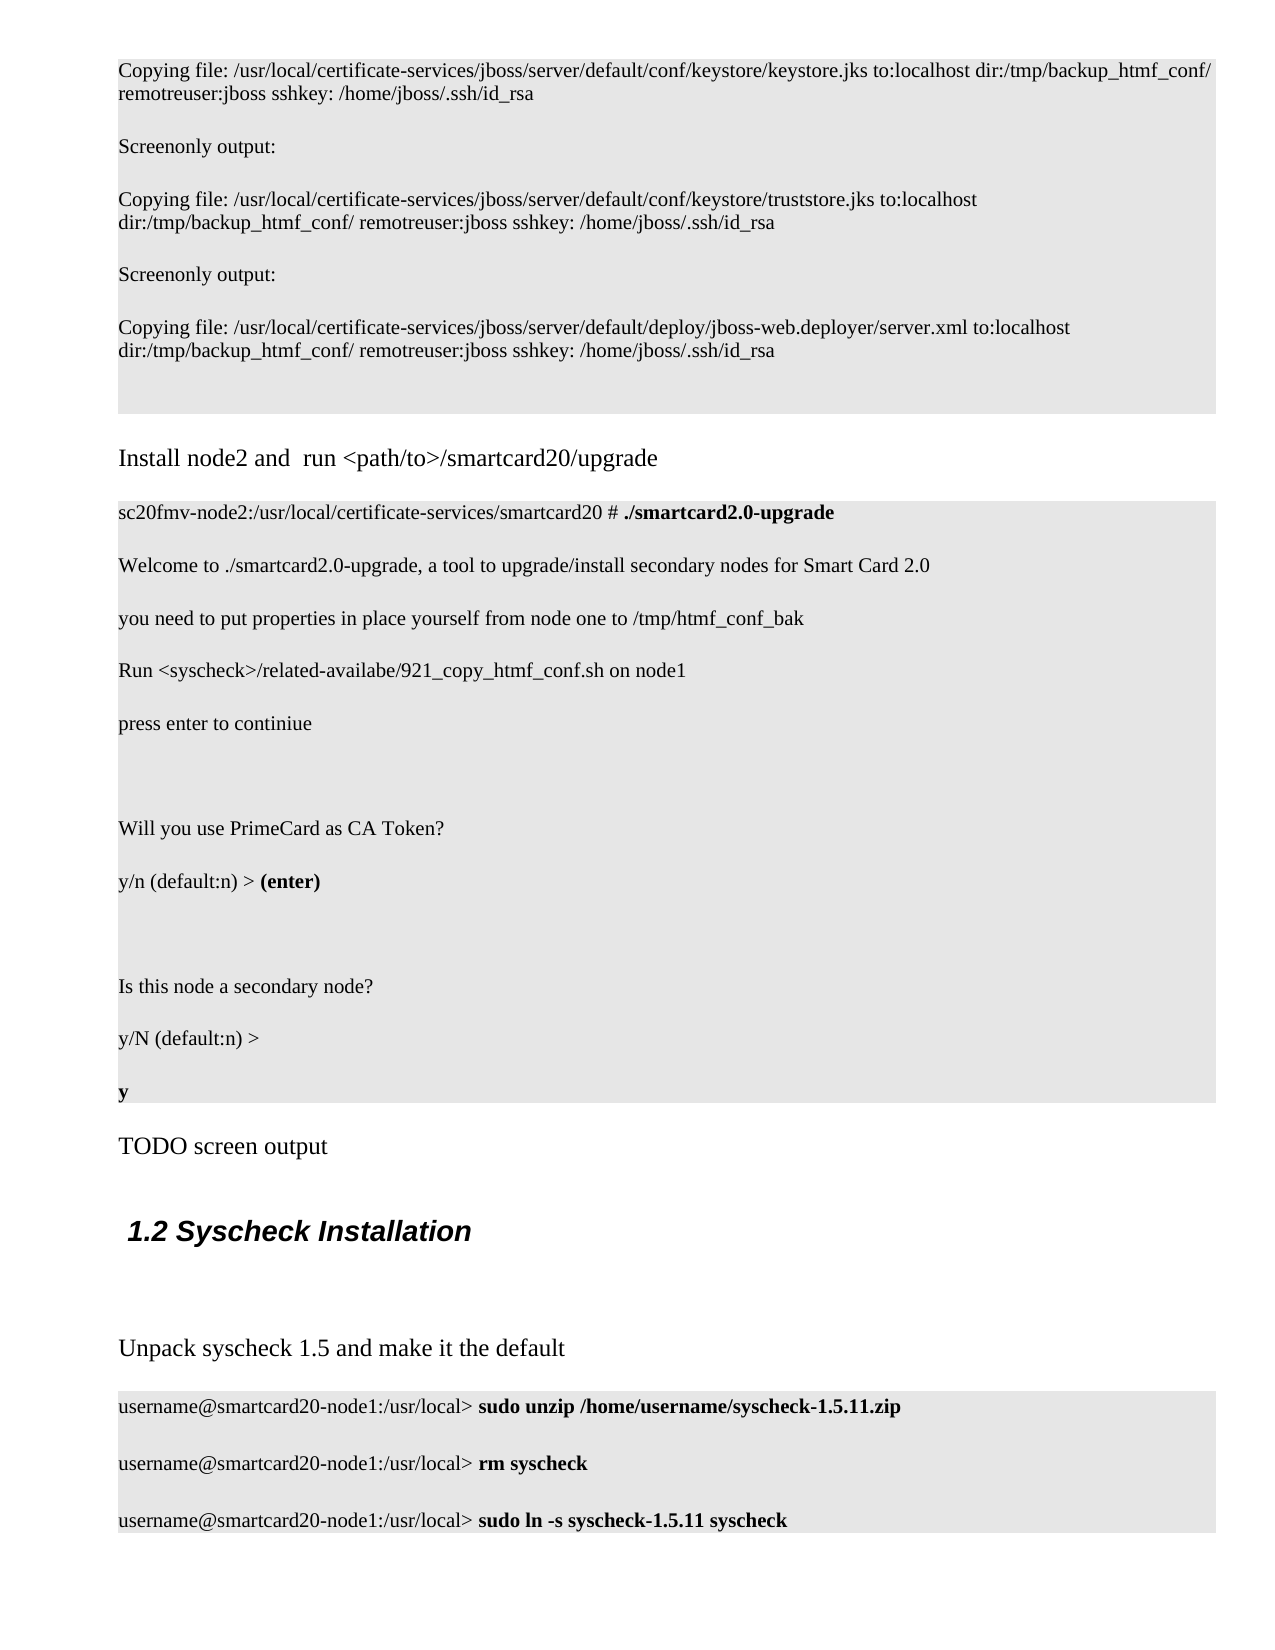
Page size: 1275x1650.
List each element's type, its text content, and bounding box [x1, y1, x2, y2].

text TODO screen output [118, 1132, 1216, 1160]
text username@smartcard20-node1:/usr/local> rm syscheck [118, 1448, 1216, 1476]
text y/N (default:n) > [118, 1027, 1216, 1050]
text you need to put properties in place yourself from node one to /tmp/htmf_conf_bak [118, 606, 1216, 629]
text Run <syscheck>/related-availabe/921_copy_htmf_conf.sh on node1 [118, 659, 1216, 682]
text y [118, 1080, 1216, 1103]
text sc20fmv-node2:/usr/local/certificate-services/smartcard20 # ./smartcard2.0-upgrade [118, 501, 1216, 524]
text username@smartcard20-node1:/usr/local> sudo unzip /home/username/syscheck-1.5.11.zip [118, 1391, 1216, 1419]
text Is this node a secondary node? [118, 975, 1216, 998]
text Screenonly output: [118, 135, 1216, 158]
text Screenonly output: [118, 263, 1216, 286]
text Will you use PrimeCard as CA Token? [118, 817, 1216, 840]
text username@smartcard20-node1:/usr/local> sudo ln -s syscheck-1.5.11 syscheck [118, 1506, 1216, 1533]
text Welcome to ./smartcard2.0-upgrade, a tool to upgrade/install secondary nodes for Smart Card 2.0 [118, 554, 1216, 577]
text Copying file: /usr/local/certificate-services/jboss/server/default/deploy/jboss-web.deployer/server.xml to:localhost dir:/tmp/backup_htmf_conf/ remotreuser:jboss sshkey: /home/jboss/.ssh/id_rsa [118, 316, 1216, 362]
text Unpack syscheck 1.5 and make it the default [118, 1334, 1216, 1362]
text y/n (default:n) > (enter) [118, 869, 1216, 893]
subtitle 1.2 Syscheck Installation [127, 1215, 1207, 1247]
text Copying file: /usr/local/certificate-services/jboss/server/default/conf/keystore/keystore.jks to:localhost dir:/tmp/backup_htmf_conf/ remotreuser:jboss sshkey: /home/jboss/.ssh/id_rsa [118, 59, 1216, 105]
text press enter to continiue [118, 712, 1216, 735]
text Install node2 and run <path/to>/smartcard20/upgrade [118, 444, 1216, 472]
text Copying file: /usr/local/certificate-services/jboss/server/default/conf/keystore/truststore.jks to:localhost dir:/tmp/backup_htmf_conf/ remotreuser:jboss sshkey: /home/jboss/.ssh/id_rsa [118, 187, 1216, 234]
